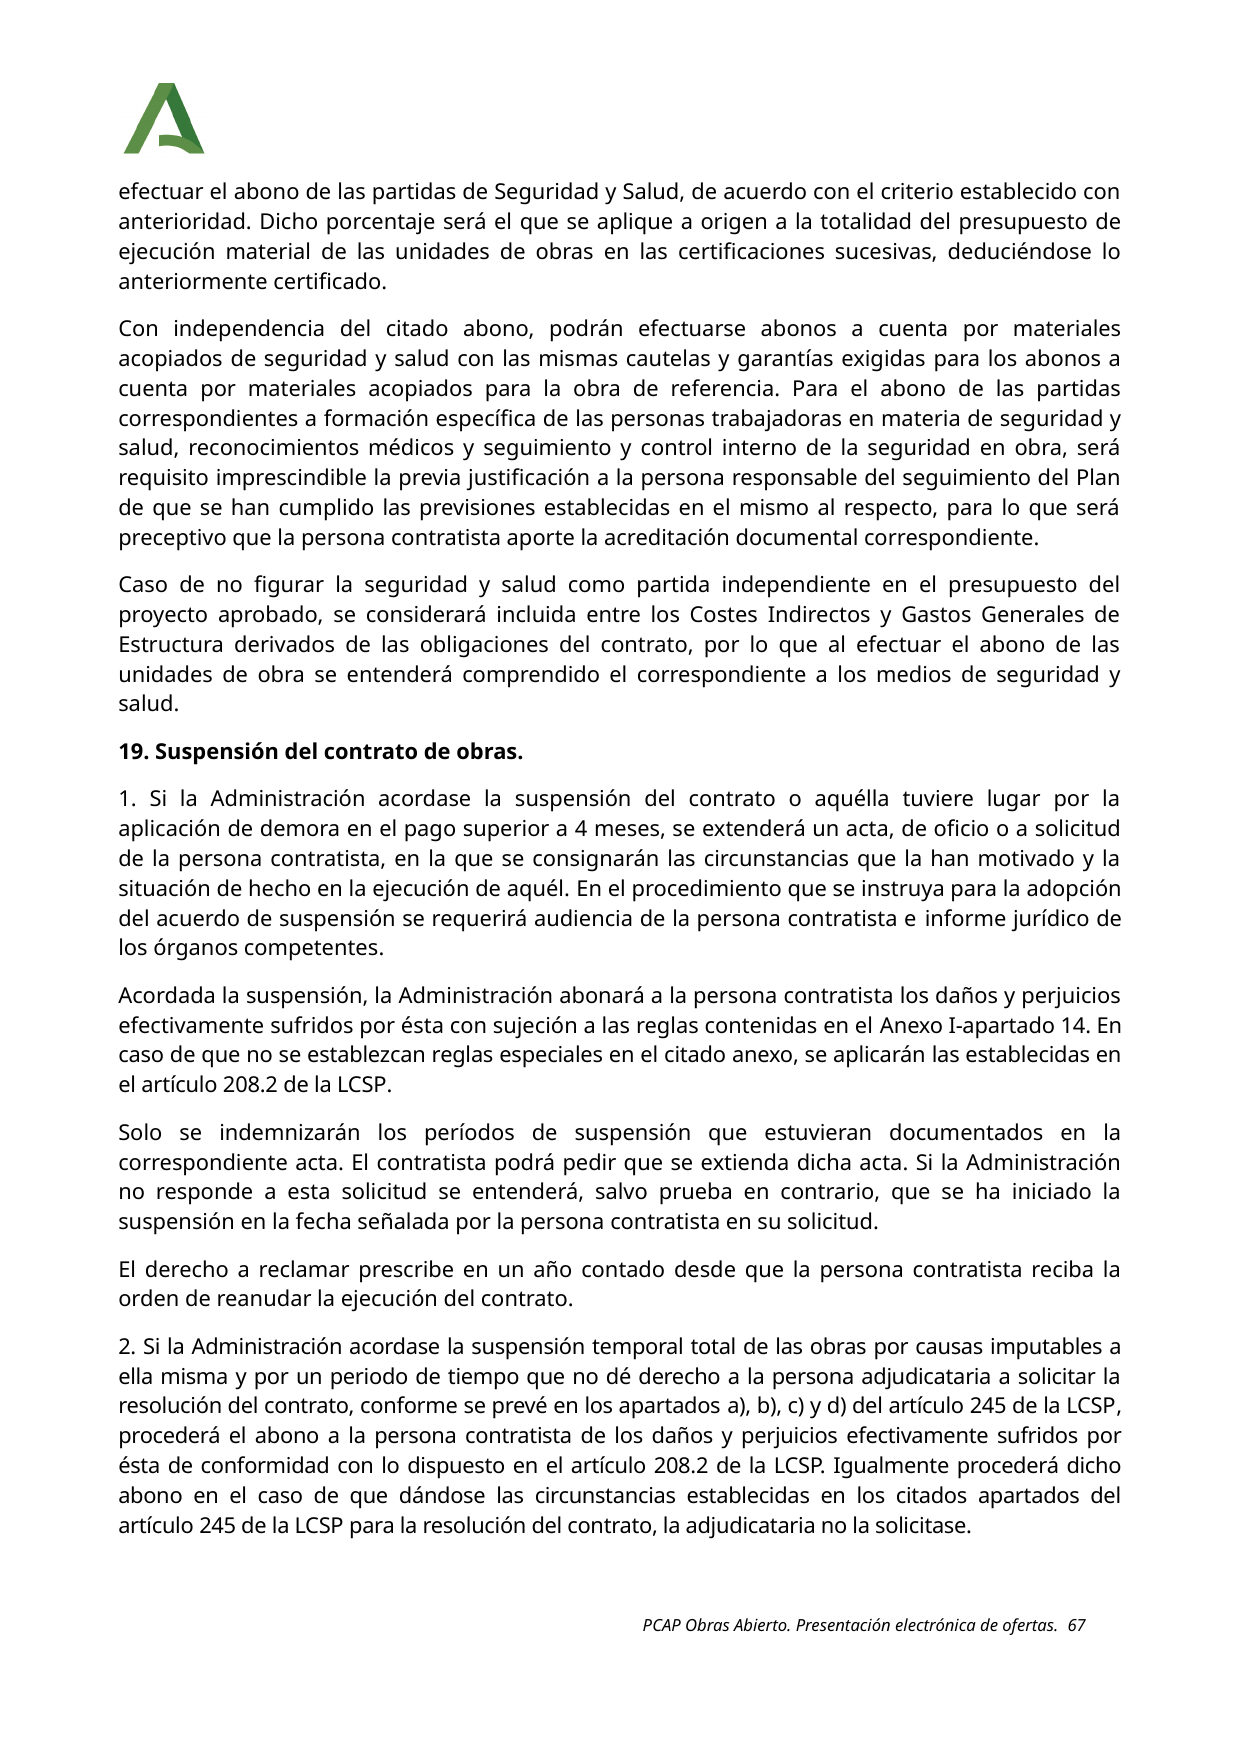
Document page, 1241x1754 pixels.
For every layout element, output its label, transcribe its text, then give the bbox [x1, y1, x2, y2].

text 2. Si la Administración acordase la suspensión temporal total de las obras por causas imputables a ella misma y por un periodo de tiempo que no dé derecho a la persona adjudicataria a solicitar la resolución del contrato, conforme se prevé en los apartados a), b), c) y d) del artículo 245 de la LCSP, procederá el abono a la persona contratista de los daños y perjuicios efectivamente sufridos por ésta de conformidad con lo dispuesto en el artículo 208.2 de la LCSP. Igualmente procederá dicho abono en el caso de que dándose las circunstancias establecidas en los citados apartados del artículo 245 de la LCSP para la resolución del contrato, la adjudicataria no la solicitase. [118, 1331, 1122, 1539]
text Caso de no figurar la seguridad y salud como partida independiente en el presupuesto del proyecto aprobado, se considerará incluida entre los Costes Indirectos y Gastos Generales de Estructura derivados de las obligaciones del contrato, por lo que al efectuar el abono de las unidades de obra se entenderá comprendido el correspondiente a los medios de seguridad y salud. [118, 569, 1122, 718]
text Acordada la suspensión, la Administración abonará a la persona contratista los daños y perjuicios efectivamente sufridos por ésta con sujeción a las reglas contenidas en el Anexo I-apartado 14. En caso de que no se establezcan reglas especiales en el citado anexo, se aplicarán las establecidas en el artículo 208.2 de la LCSP. [118, 980, 1122, 1099]
picture [119, 78, 209, 158]
text El derecho a reclamar prescribe en un año contado desde que la persona contratista reciba la orden de reanudar la ejecución del contrato. [118, 1254, 1122, 1313]
text Con independencia del citado abono, podrán efectuarse abonos a cuenta por materiales acopiados de seguridad y salud con las mismas cautelas y garantías exigidas para los abonos a cuenta por materiales acopiados para la obra de referencia. Para el abono de las partidas correspondientes a formación específica de las personas trabajadoras en materia de seguridad y salud, reconocimientos médicos y seguimiento y control interno de la seguridad en obra, será requisito imprescindible la previa justificación a la persona responsable del seguimiento del Plan de que se han cumplido las previsiones establecidas en el mismo al respecto, para lo que será preceptivo que la persona contratista aporte la acreditación documental correspondiente. [118, 313, 1122, 552]
text Solo se indemnizarán los períodos de suspensión que estuvieran documentados en la correspondiente acta. El contratista podrá pedir que se extienda dicha acta. Si la Administración no responde a esta solicitud se entenderá, salvo prueba en contrario, que se ha iniciado la suspensión en la fecha señalada por la persona contratista en su solicitud. [118, 1117, 1122, 1236]
text efectuar el abono de las partidas de Seguridad y Salud, de acuerdo con el criterio establecido con anterioridad. Dicho porcentaje será el que se aplique a origen a la totalidad del presupuesto de ejecución material de las unidades de obras en las certificaciones sucesivas, deduciéndose lo anteriormente certificado. [118, 176, 1122, 296]
subtitle 19. Suspensión del contrato de obras. [118, 736, 1122, 766]
text 1. Si la Administración acordase la suspensión del contrato o aquélla tuviere lugar por la aplicación de demora en el pago superior a 4 meses, se extenderá un acta, de oficio o a solicitud de la persona contratista, en la que se consignarán las circunstancias que la han motivado y la situación de hecho en la ejecución de aquél. En el procedimiento que se instruya para la adopción del acuerdo de suspensión se requerirá audiencia de la persona contratista e informe jurídico de los órganos competentes. [118, 783, 1122, 962]
